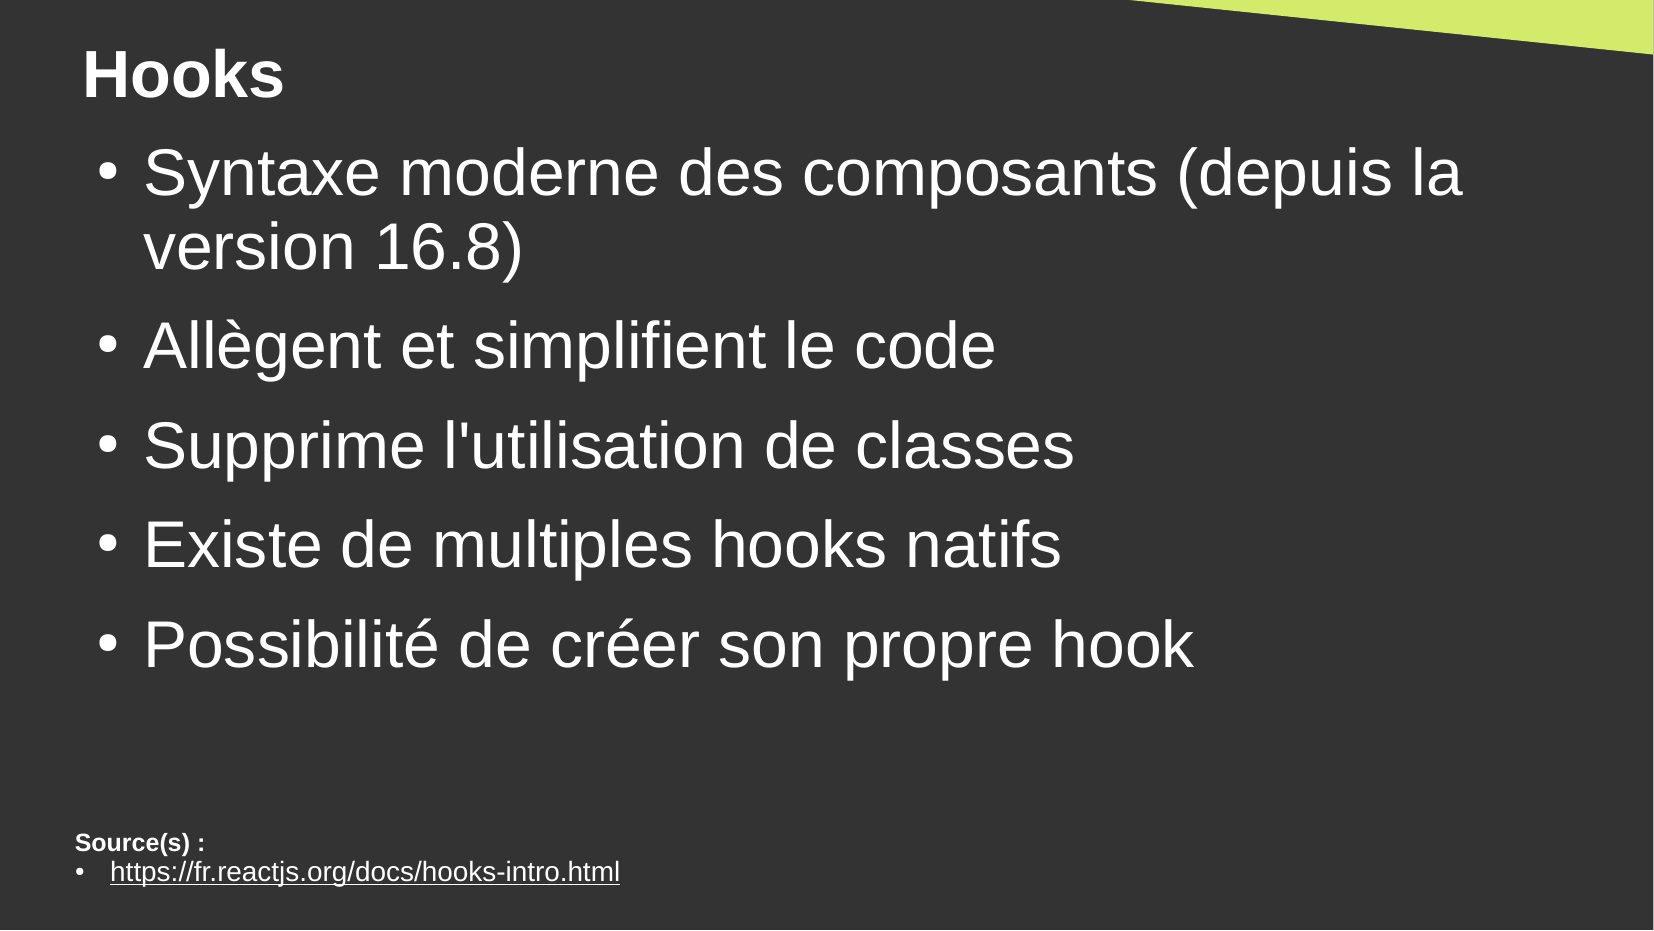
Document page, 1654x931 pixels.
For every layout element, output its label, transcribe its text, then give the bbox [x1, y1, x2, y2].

text_box Source(s) : https://fr.reactjs.org/docs/hooks-intro.html [59, 821, 1546, 906]
text_box [1129, 0, 1654, 55]
list Syntaxe moderne des composants (depuis la version 16.8) Allègent et simplifient le code Supprime l'utilisation de classes Existe de multiples hooks natifs Possibilité de créer son propre hook [80, 135, 1619, 686]
title Hooks [82, 37, 1571, 114]
